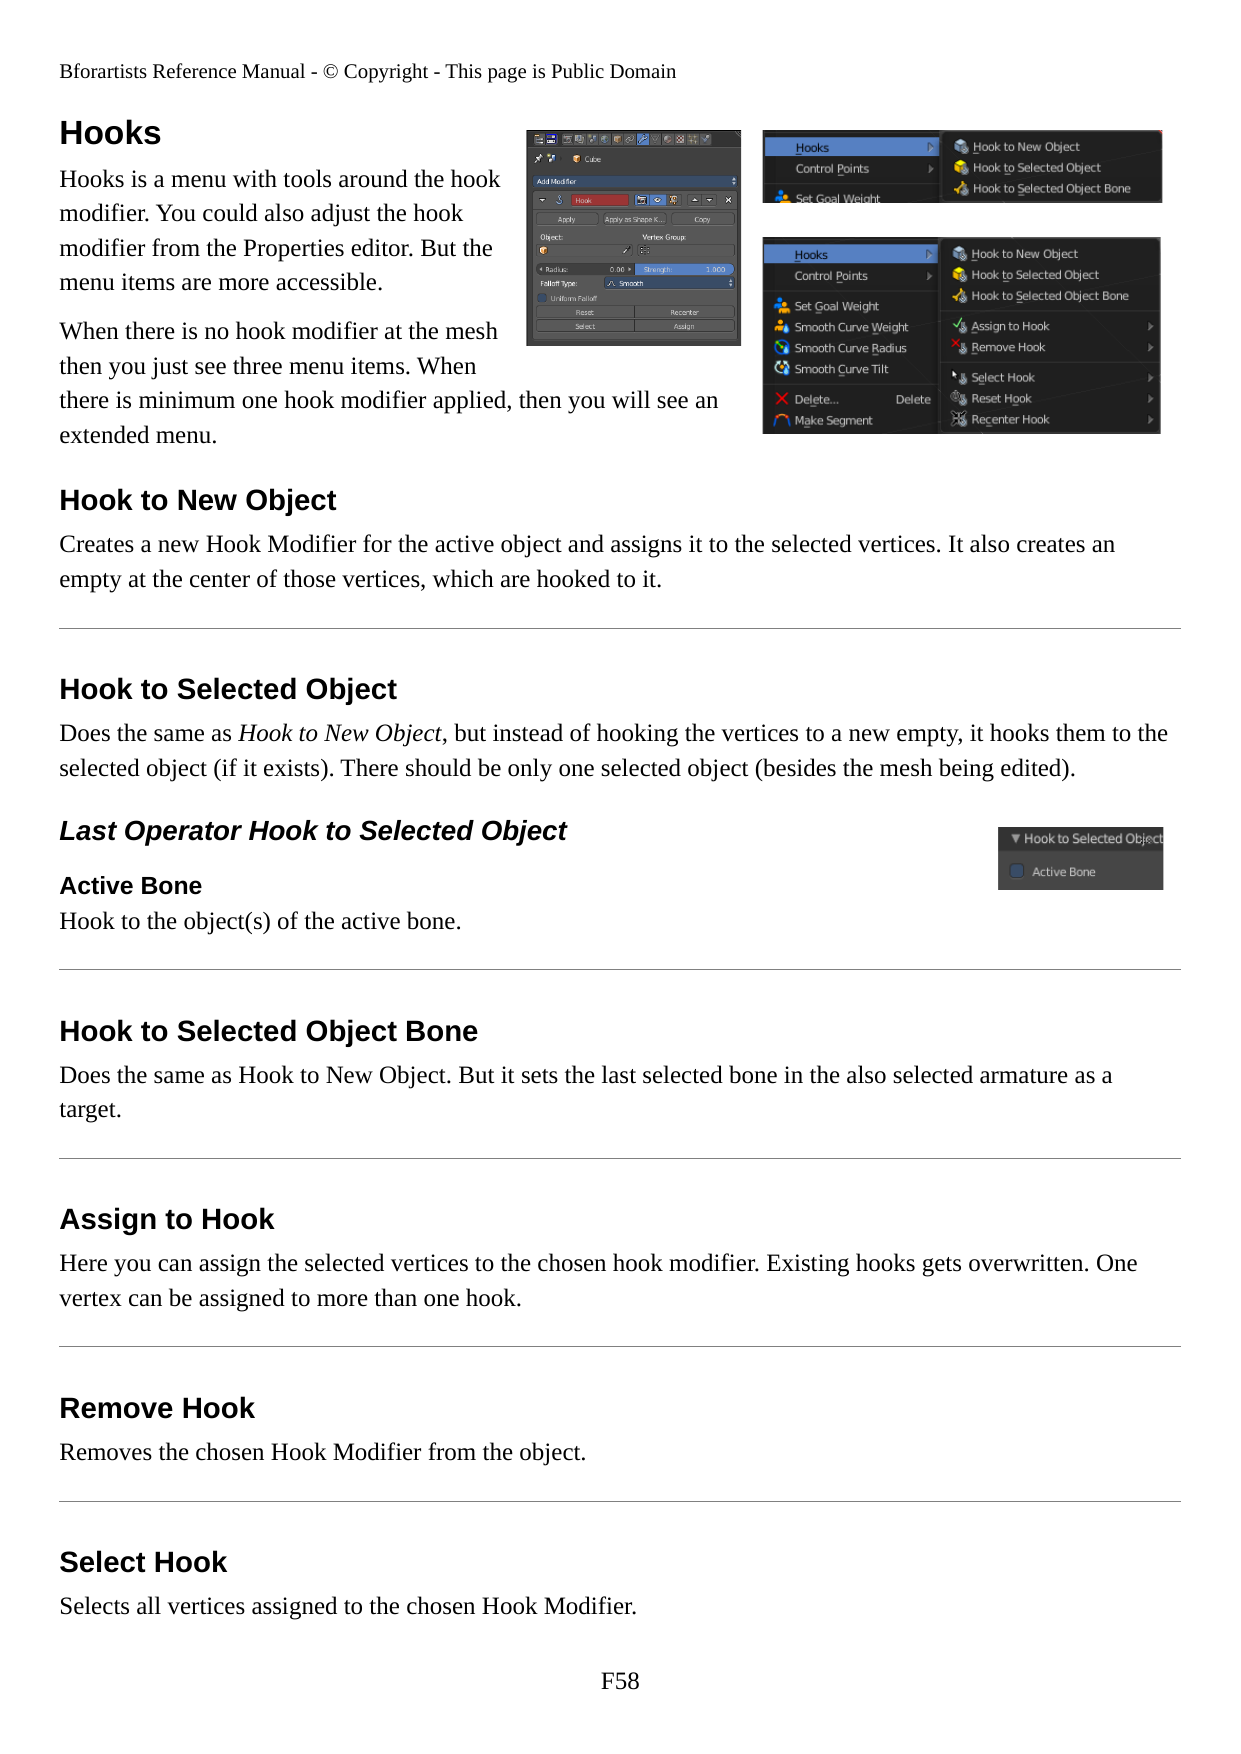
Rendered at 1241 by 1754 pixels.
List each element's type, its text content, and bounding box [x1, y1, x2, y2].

text [742, 164, 1181, 296]
text Does the same as Hook to New Object. But it sets the last selected bone in the also selected armature as a target. [59, 1060, 1181, 1123]
picture [762, 237, 1161, 434]
text Does the same as Hook to New Object, but instead of hooking the vertices to a new empty, it hooks them to the selected object (if it exists). There should be only one selected object (besides the mesh being edited). [59, 718, 1181, 781]
picture [998, 827, 1164, 890]
text Creates a new Hook Modifier for the active object and assigns it to the selected vertices. It also creates an empty at the center of those vertices, which are hooked to it. [59, 529, 1181, 593]
text Here you can assign the selected vertices to the chosen hook modifier. Existing hooks gets overwritten. One vertex can be assigned to more than one hook. [59, 1248, 1181, 1312]
subtitle Last Operator Hook to Selected Object [59, 814, 1181, 846]
subtitle Remove Hook [59, 1391, 1181, 1424]
subtitle Active Bone [59, 871, 1181, 899]
subtitle Select Hook [59, 1545, 1181, 1578]
text When there is no hook modifier at the mesh then you just see three menu items. When there is minimum one hook modifier applied, then you will see an extended menu. [59, 316, 1181, 448]
subtitle Hook to Selected Object [59, 672, 1181, 706]
subtitle Hooks [59, 113, 1181, 151]
text Selects all vertices assigned to the chosen Hook Modifier. [59, 1591, 1181, 1620]
picture [526, 130, 742, 346]
picture [762, 130, 1163, 203]
text Hooks is a menu with tools around the hook modifier. You could also adjust the hook modifier from the Properties editor. But the menu items are more accessible. [59, 164, 526, 296]
subtitle Hook to Selected Object Bone [59, 1014, 1181, 1047]
subtitle Hook to New Object [59, 483, 1181, 517]
subtitle Assign to Hook [59, 1202, 1181, 1236]
text Removes the chosen Hook Modifier from the object. [59, 1437, 1181, 1466]
text Hook to the object(s) of the active bone. [59, 906, 1181, 934]
